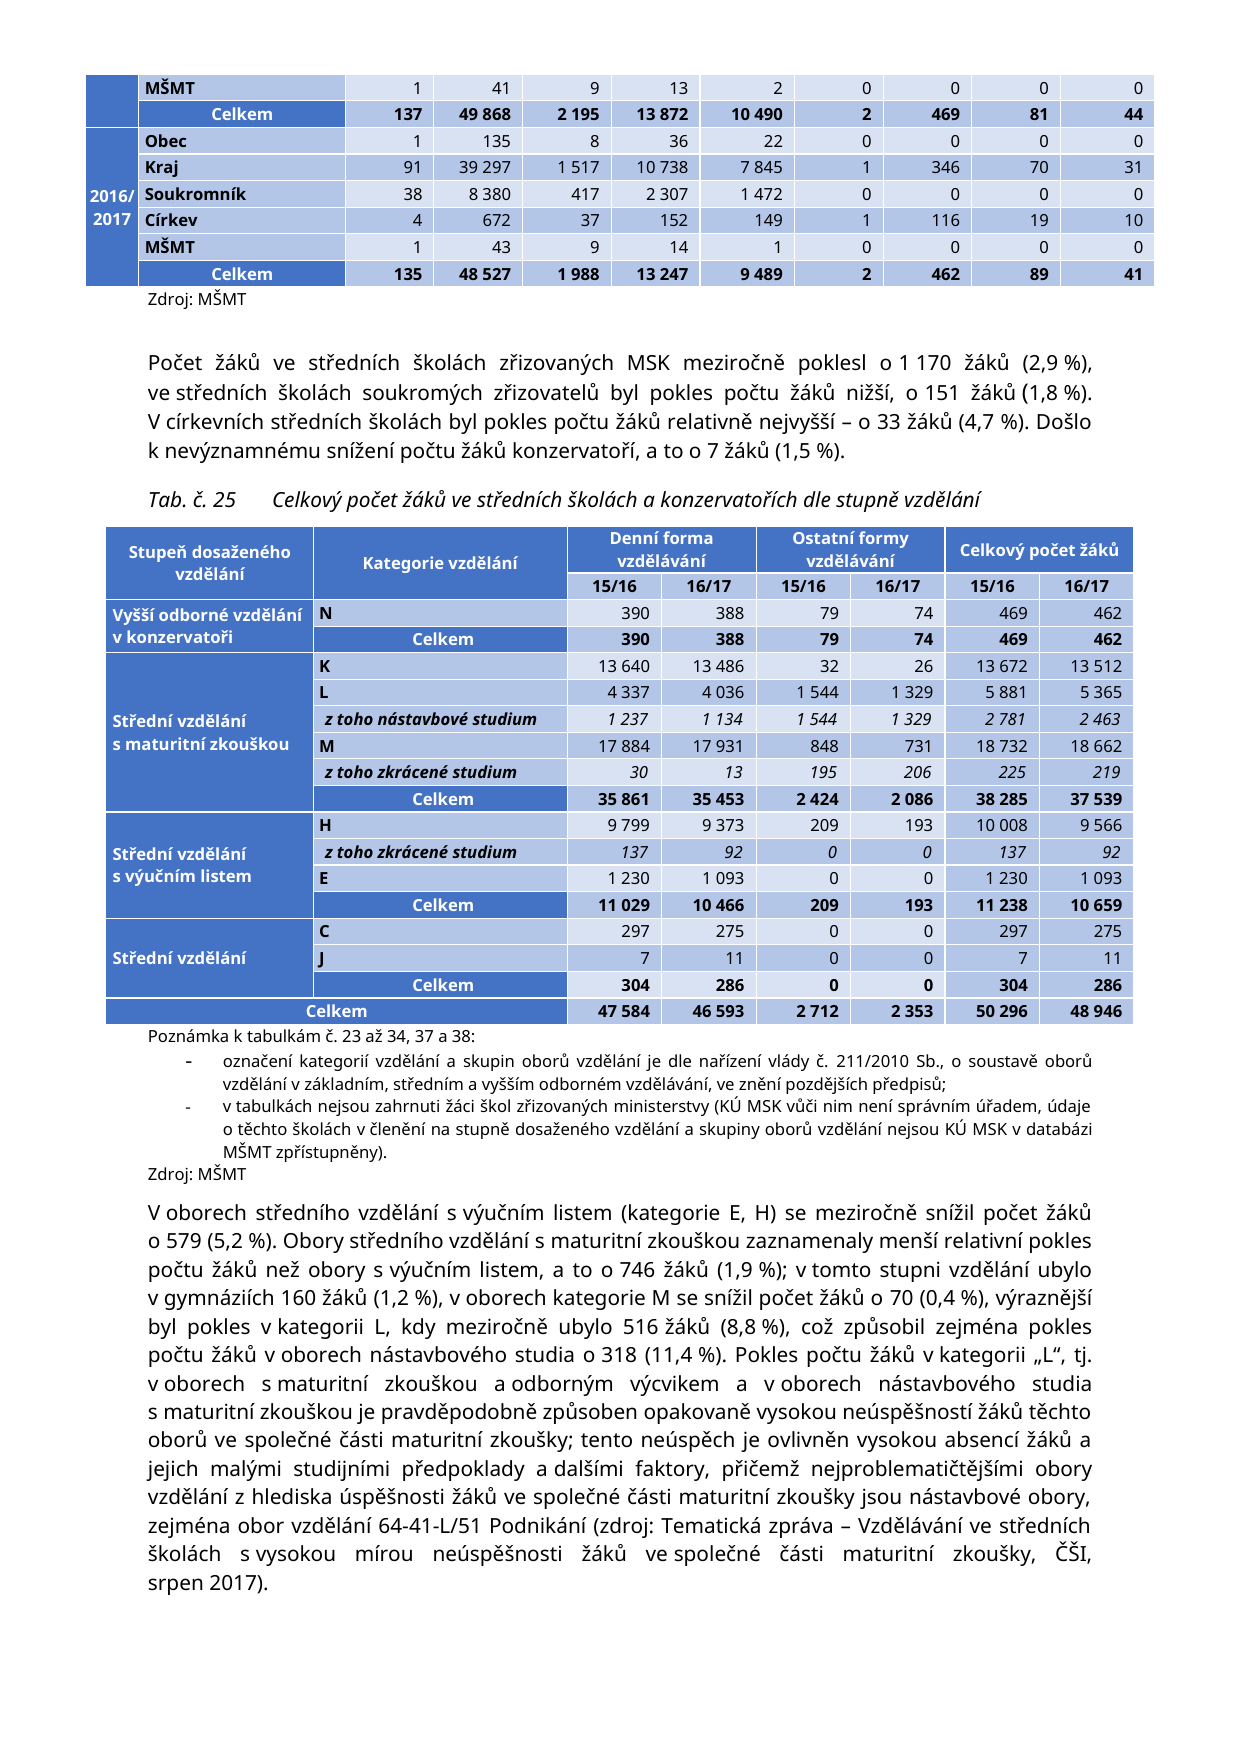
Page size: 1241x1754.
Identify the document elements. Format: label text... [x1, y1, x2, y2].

table_cell 9 566 [1040, 813, 1133, 838]
table_cell Střední vzdělání s maturitní zkouškou [106, 653, 313, 811]
table_cell 1 [346, 128, 433, 153]
table_header Stupeň dosaženého vzdělání [106, 527, 313, 599]
table_cell 1 [795, 155, 883, 180]
text Zdroj: MŠMT [148, 288, 1092, 310]
table_cell 462 [884, 261, 971, 286]
table_cell 137 [946, 839, 1039, 864]
table_cell 37 539 [1040, 786, 1133, 811]
table_cell 0 [795, 181, 883, 207]
table_cell 1 134 [662, 706, 756, 732]
table_cell 48 946 [1040, 999, 1133, 1024]
table_cell 0 [795, 128, 883, 153]
table_cell 275 [1040, 919, 1133, 944]
table_cell 1 230 [946, 866, 1039, 891]
table_cell 731 [851, 733, 944, 758]
table_cell 1 517 [523, 155, 611, 180]
table_cell 388 [662, 627, 756, 652]
table_cell 7 [568, 945, 661, 971]
table_cell H [314, 813, 567, 838]
table_cell 10 466 [662, 892, 756, 918]
table_cell 297 [946, 919, 1039, 944]
table_cell 2 307 [612, 181, 699, 207]
list Celkový počet žáků ve středních školách a konzervatořích dle stupně vzdělání [148, 485, 1092, 513]
table_cell 0 [851, 972, 944, 997]
table_cell C [314, 919, 567, 944]
table_cell E [314, 866, 567, 891]
table_cell 0 [972, 128, 1060, 153]
table_cell 388 [662, 600, 756, 626]
table_cell 8 380 [434, 181, 522, 207]
table_cell 0 [795, 234, 883, 260]
table_cell 1 237 [568, 706, 661, 732]
table_cell 41 [1061, 261, 1154, 286]
table_cell 10 738 [612, 155, 699, 180]
table_cell Kraj [139, 155, 345, 180]
table_cell 0 [972, 234, 1060, 260]
table_cell 16/17 [851, 574, 944, 599]
table_cell 1 [701, 234, 794, 260]
table_cell 149 [701, 208, 794, 233]
table_cell 0 [757, 919, 850, 944]
table_cell 10 [1061, 208, 1154, 233]
table_cell 304 [946, 972, 1039, 997]
table_cell 2 712 [757, 999, 850, 1024]
table_cell N [314, 600, 567, 626]
table_cell 91 [346, 155, 433, 180]
table_cell 4 036 [662, 680, 756, 705]
table_cell 13 640 [568, 653, 661, 679]
table_cell 17 931 [662, 733, 756, 758]
table_cell 15/16 [757, 574, 850, 599]
table_cell 462 [1040, 600, 1133, 626]
table_cell 13 512 [1040, 653, 1133, 679]
table_cell 13 672 [946, 653, 1039, 679]
table_cell 2 [795, 101, 883, 127]
table_cell 346 [884, 155, 971, 180]
table_cell z toho zkrácené studium [314, 839, 567, 864]
table_cell 17 884 [568, 733, 661, 758]
table_cell 92 [662, 839, 756, 864]
text V oborech středního vzdělání s výučním listem (kategorie E, H) se meziročně snížil počet žáků o 579 (5,2 %). Obory středního vzdělání s maturitní zkouškou zaznamenaly menší relativní pokles počtu žáků než obory s výučním listem, a to o 746 žáků (1,9 %); v tomto stupni vzdělání ubylo v gymnáziích 160 žáků (1,2 %), v oborech kategorie M se snížil počet žáků o 70 (0,4 %), výraznější byl pokles v kategorii L, kdy meziročně ubylo 516 žáků (8,8 %), což způsobil zejména pokles počtu žáků v oborech nástavbového studia o 318 (11,4 %). Pokles počtu žáků v kategorii „L“, tj. v oborech s maturitní zkouškou a odborným výcvikem a v oborech nástavbového studia s maturitní zkouškou je pravděpodobně způsoben opakovaně vysokou neúspěšností žáků těchto oborů ve společné části maturitní zkoušky; tento neúspěch je ovlivněn vysokou absencí žáků a jejich malými studijními předpoklady a dalšími faktory, přičemž nejproblematičtějšími obory vzdělání z hlediska úspěšnosti žáků ve společné části maturitní zkoušky jsou nástavbové obory, zejména obor vzdělání 64-41-L/51 Podnikání (zdroj: Tematická zpráva – Vzdělávání ve středních školách s vysokou mírou neúspěšnosti žáků ve společné části maturitní zkoušky, ČŠI, srpen 2017). [148, 1198, 1092, 1596]
table_cell 193 [851, 813, 944, 838]
table_cell 0 [757, 945, 850, 971]
table_cell M [314, 733, 567, 758]
table_cell 286 [662, 972, 756, 997]
table_cell Soukromník [139, 181, 345, 207]
table_cell 74 [851, 627, 944, 652]
table_cell 0 [757, 972, 850, 997]
table_cell 1 093 [1040, 866, 1133, 891]
table_cell 43 [434, 234, 522, 260]
table_cell J [314, 945, 567, 971]
table_cell 0 [851, 866, 944, 891]
table_cell 0 [884, 128, 971, 153]
table_cell 15/16 [946, 574, 1039, 599]
table_cell 1 544 [757, 680, 850, 705]
table_cell 152 [612, 208, 699, 233]
table_cell 47 584 [568, 999, 661, 1024]
table_cell 206 [851, 759, 944, 785]
table_cell 219 [1040, 759, 1133, 785]
table_cell 30 [568, 759, 661, 785]
table_cell 9 [523, 75, 611, 100]
table_cell 92 [1040, 839, 1133, 864]
table_cell 44 [1061, 101, 1154, 127]
table_cell 89 [972, 261, 1060, 286]
list označení kategorií vzdělání a skupin oborů vzdělání je dle nařízení vlády č. 211/2010 Sb., o soustavě oborů vzdělání v základním, středním a vyšším odborném vzdělávání, ve znění pozdějších předpisů; [185, 1048, 1092, 1095]
table_cell Celkem [314, 892, 567, 918]
table_cell 0 [1061, 128, 1154, 153]
table_cell 417 [523, 181, 611, 207]
table_cell MŠMT [139, 234, 345, 260]
table_cell 74 [851, 600, 944, 626]
table_cell Obec [139, 128, 345, 153]
text Zdroj: MŠMT [148, 1163, 1092, 1186]
table_cell 0 [851, 919, 944, 944]
table_cell 35 453 [662, 786, 756, 811]
table_cell 11 238 [946, 892, 1039, 918]
table_cell 0 [795, 75, 883, 100]
table_cell 9 489 [701, 261, 794, 286]
table_cell 225 [946, 759, 1039, 785]
table_cell 0 [972, 181, 1060, 207]
table_cell 2 [795, 261, 883, 286]
table_cell 38 285 [946, 786, 1039, 811]
table_cell 11 [1040, 945, 1133, 971]
table_cell 1 230 [568, 866, 661, 891]
table_cell 9 373 [662, 813, 756, 838]
table_cell 0 [884, 75, 971, 100]
table_cell Střední vzdělání [106, 919, 313, 997]
table_cell 304 [568, 972, 661, 997]
table_cell 1 [346, 75, 433, 100]
table_cell 11 [662, 945, 756, 971]
table_cell 18 662 [1040, 733, 1133, 758]
table_header Denní forma vzdělávání [568, 527, 756, 572]
table_cell 0 [757, 839, 850, 864]
table_cell 79 [757, 600, 850, 626]
table_cell 7 845 [701, 155, 794, 180]
table_cell 5 365 [1040, 680, 1133, 705]
table_cell 1 472 [701, 181, 794, 207]
table_cell 0 [851, 839, 944, 864]
table_cell 1 544 [757, 706, 850, 732]
table_cell 37 [523, 208, 611, 233]
table_cell Celkem [314, 786, 567, 811]
table_cell 0 [757, 866, 850, 891]
table_cell 49 868 [434, 101, 522, 127]
table_cell 46 593 [662, 999, 756, 1024]
table_cell 2 463 [1040, 706, 1133, 732]
table_cell Celkem [139, 101, 345, 127]
table_cell 8 [523, 128, 611, 153]
table_cell 672 [434, 208, 522, 233]
table_cell 137 [346, 101, 433, 127]
table_cell 848 [757, 733, 850, 758]
table_cell 19 [972, 208, 1060, 233]
table_cell 70 [972, 155, 1060, 180]
table_cell Církev [139, 208, 345, 233]
table_cell Celkem [106, 999, 567, 1024]
table_cell 0 [1061, 181, 1154, 207]
table_cell 32 [757, 653, 850, 679]
table_cell 31 [1061, 155, 1154, 180]
table_cell 2 [701, 75, 794, 100]
table_cell 1 093 [662, 866, 756, 891]
table_cell 13 [612, 75, 699, 100]
table_cell 15/16 [568, 574, 661, 599]
table_header Celkový počet žáků [946, 527, 1133, 572]
table_cell Celkem [314, 972, 567, 997]
table_cell 41 [434, 75, 522, 100]
table_cell 2 353 [851, 999, 944, 1024]
table_cell 38 [346, 181, 433, 207]
table_cell 1 988 [523, 261, 611, 286]
table_cell 469 [884, 101, 971, 127]
table_cell Celkem [139, 261, 345, 286]
table_cell 116 [884, 208, 971, 233]
table_cell 50 296 [946, 999, 1039, 1024]
list v tabulkách nejsou zahrnuti žáci škol zřizovaných ministerstvy (KÚ MSK vůči nim není správním úřadem, údaje o těchto školách v členění na stupně dosaženého vzdělání a skupiny oborů vzdělání nejsou KÚ MSK v databázi MŠMT zpřístupněny). [185, 1095, 1092, 1163]
table_cell 22 [701, 128, 794, 153]
table_cell 209 [757, 892, 850, 918]
table_cell 1 [795, 208, 883, 233]
table_header Kategorie vzdělání [314, 527, 567, 599]
text Poznámka k tabulkám č. 23 až 34, 37 a 38: [148, 1025, 1092, 1048]
table_cell 193 [851, 892, 944, 918]
table_cell 0 [1061, 234, 1154, 260]
table_cell 26 [851, 653, 944, 679]
table_header Ostatní formy vzdělávání [757, 527, 944, 572]
table_cell 462 [1040, 627, 1133, 652]
table_cell 0 [1061, 75, 1154, 100]
table_cell 297 [568, 919, 661, 944]
table_cell 81 [972, 101, 1060, 127]
table_cell 2 086 [851, 786, 944, 811]
table_cell 209 [757, 813, 850, 838]
table_cell 4 337 [568, 680, 661, 705]
table_cell 135 [434, 128, 522, 153]
table_cell 390 [568, 627, 661, 652]
table_cell 9 [523, 234, 611, 260]
table_cell 2016/2017 [86, 128, 138, 286]
table_cell 10 659 [1040, 892, 1133, 918]
text Počet žáků ve středních školách zřizovaných MSK meziročně poklesl o 1 170 žáků (2,9 %), ve středních školách soukromých zřizovatelů byl pokles počtu žáků nižší, o 151 žáků (1,8 %). V církevních středních školách byl pokles počtu žáků relativně nejvyšší – o 33 žáků (4,7 %). Došlo k nevýznamnému snížení počtu žáků konzervatoří, a to o 7 žáků (1,5 %). [148, 348, 1092, 464]
table_cell 79 [757, 627, 850, 652]
table_cell 0 [851, 945, 944, 971]
table_cell 286 [1040, 972, 1133, 997]
table_cell 2 424 [757, 786, 850, 811]
table_cell 390 [568, 600, 661, 626]
table_cell 13 486 [662, 653, 756, 679]
table_cell 48 527 [434, 261, 522, 286]
table_cell 195 [757, 759, 850, 785]
table_cell 0 [884, 234, 971, 260]
table_cell 135 [346, 261, 433, 286]
table_cell 4 [346, 208, 433, 233]
table_cell 1 329 [851, 706, 944, 732]
table_cell 10 490 [701, 101, 794, 127]
table_cell [86, 75, 138, 127]
table_cell 16/17 [662, 574, 756, 599]
table_cell 36 [612, 128, 699, 153]
table_cell L [314, 680, 567, 705]
table_cell z toho zkrácené studium [314, 759, 567, 785]
table_cell 0 [884, 181, 971, 207]
table_cell 9 799 [568, 813, 661, 838]
table_cell 7 [946, 945, 1039, 971]
table_cell 0 [972, 75, 1060, 100]
table_cell 2 781 [946, 706, 1039, 732]
table_cell Vyšší odborné vzdělání v konzervatoři [106, 600, 313, 652]
table_cell 13 247 [612, 261, 699, 286]
table_cell z toho nástavbové studium [314, 706, 567, 732]
table_cell 39 297 [434, 155, 522, 180]
table_cell 14 [612, 234, 699, 260]
table_cell 13 [662, 759, 756, 785]
table_cell 5 881 [946, 680, 1039, 705]
table_cell 35 861 [568, 786, 661, 811]
table_cell Celkem [314, 627, 567, 652]
table_cell 1 329 [851, 680, 944, 705]
table_cell 275 [662, 919, 756, 944]
table_cell 11 029 [568, 892, 661, 918]
table_cell 469 [946, 627, 1039, 652]
table_cell 2 195 [523, 101, 611, 127]
table_cell 469 [946, 600, 1039, 626]
table_cell 137 [568, 839, 661, 864]
table_cell 10 008 [946, 813, 1039, 838]
table_cell K [314, 653, 567, 679]
table_cell 13 872 [612, 101, 699, 127]
table_cell 16/17 [1040, 574, 1133, 599]
table_cell MŠMT [139, 75, 345, 100]
table_cell 1 [346, 234, 433, 260]
table_cell Střední vzdělání s výučním listem [106, 813, 313, 918]
table_cell 18 732 [946, 733, 1039, 758]
